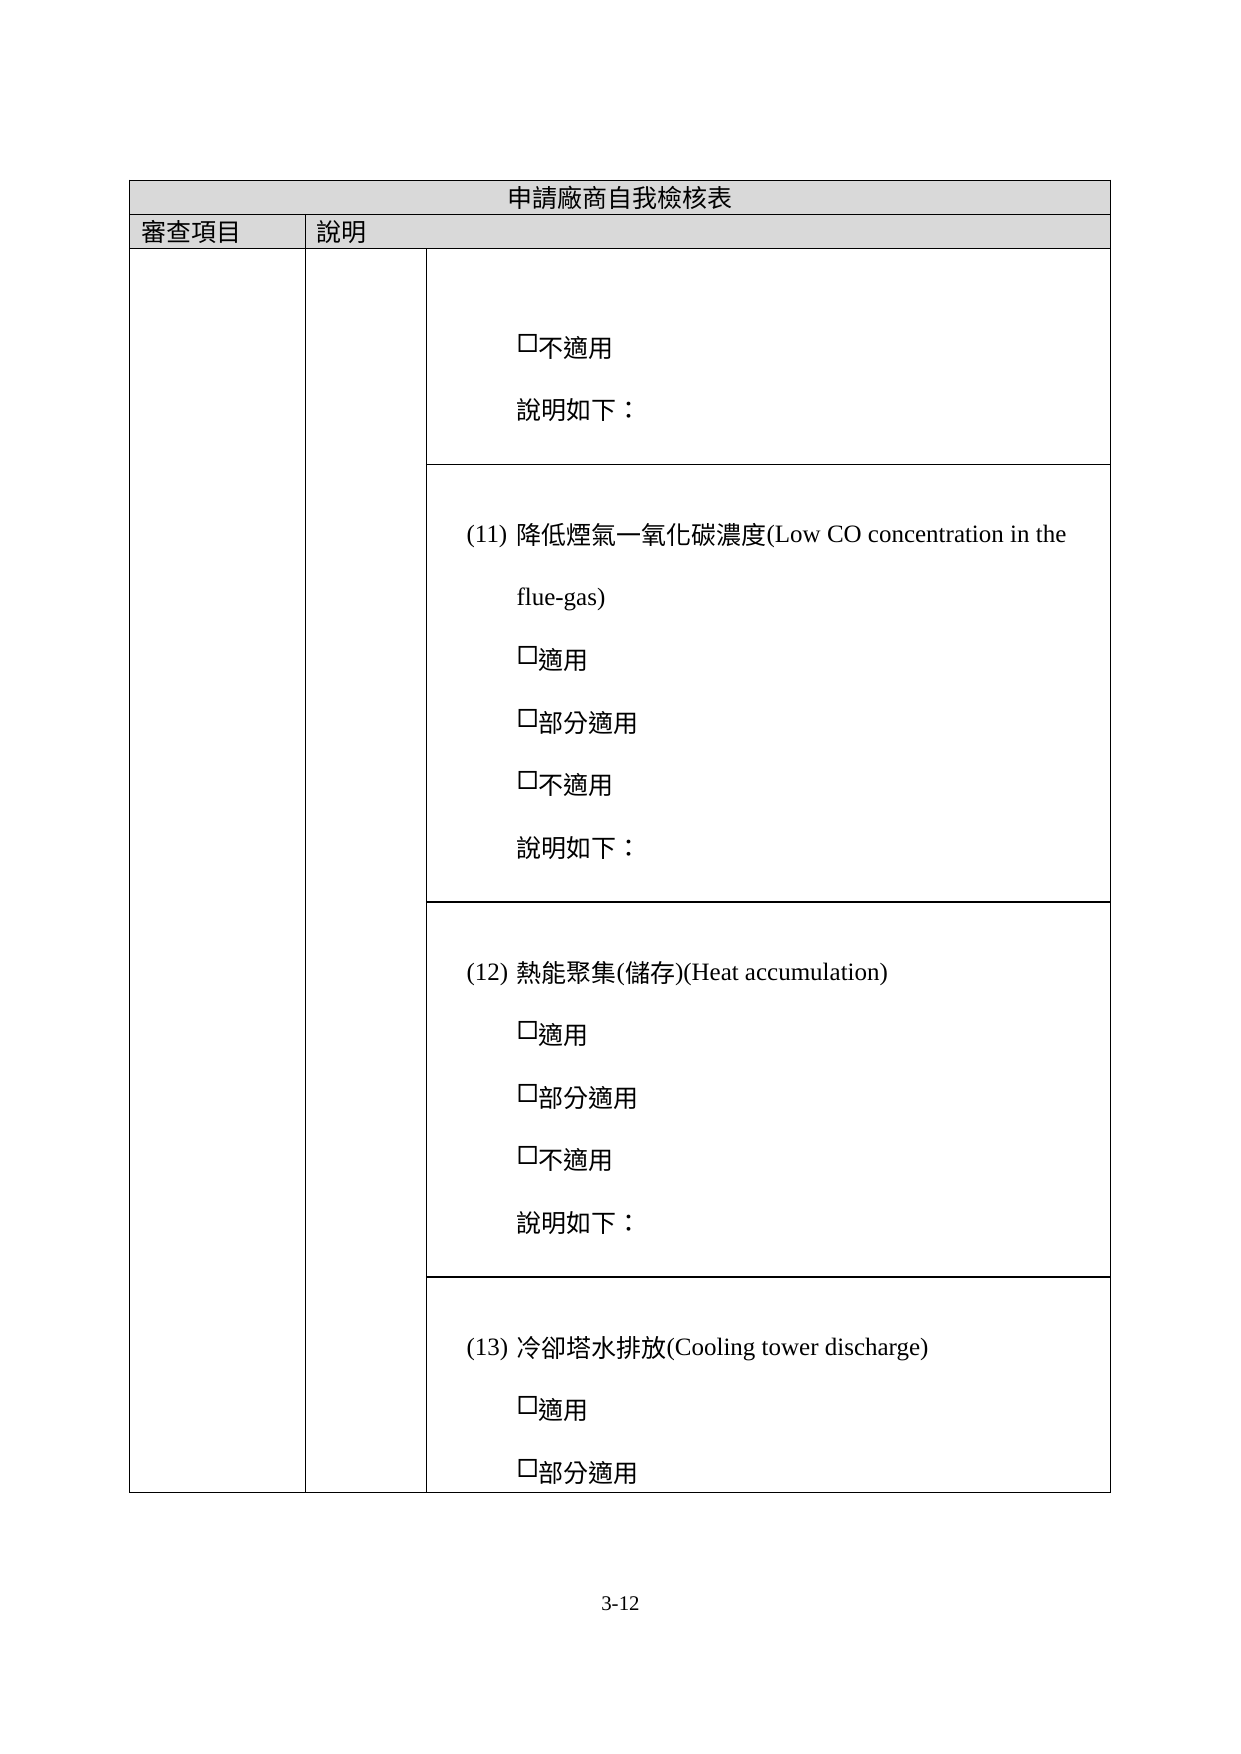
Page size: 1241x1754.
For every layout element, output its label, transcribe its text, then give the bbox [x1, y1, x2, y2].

table_cell 不適用 說明如下： [427, 249, 1110, 464]
table_cell 降低煙氣一氧化碳濃度(Low CO concentration in the flue-gas) 適用 部分適用 不適用 說明如下： [427, 465, 1110, 901]
table_cell [306, 249, 426, 1492]
table_cell 冷卻塔水排放(Cooling tower discharge) 適用 部分適用 [427, 1278, 1110, 1492]
table_cell 熱能聚集(儲存)(Heat accumulation) 適用 部分適用 不適用 說明如下： [427, 903, 1110, 1276]
table_cell 審查項目 [130, 215, 305, 248]
table_cell 說明 [306, 215, 1110, 248]
table_cell [130, 249, 305, 1492]
table_header 申請廠商自我檢核表 [130, 181, 1110, 214]
